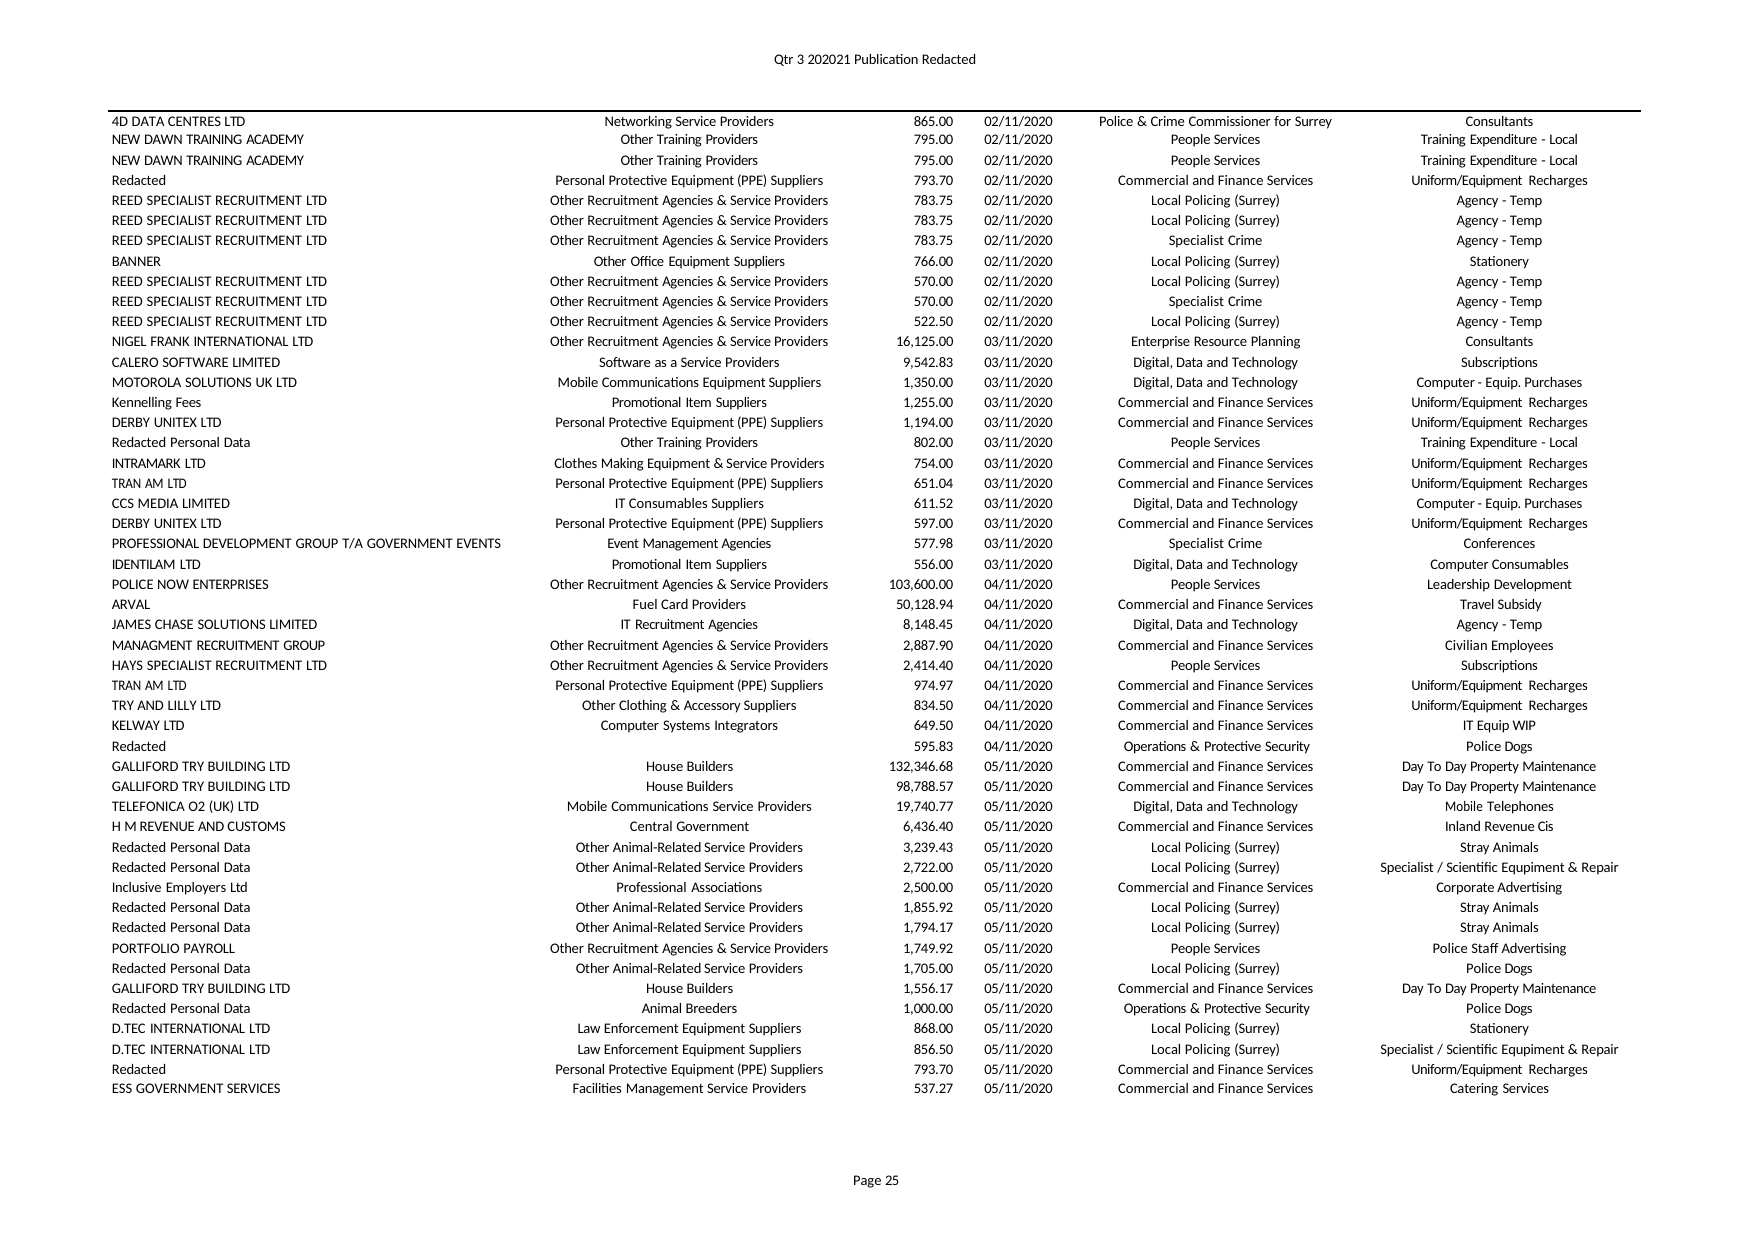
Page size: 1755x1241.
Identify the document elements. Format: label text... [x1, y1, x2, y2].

table_cell 03/11/2020 [960, 534, 1074, 554]
table_cell REED SPECIALIST RECRUITMENT LTD [108, 231, 512, 251]
table_cell Commercial and Finance Services [1074, 756, 1358, 777]
table_cell Computer - Equip. Purchases [1358, 373, 1641, 393]
table_cell Stray Animals [1358, 898, 1641, 918]
table_cell Central Government [512, 817, 864, 837]
table_cell Redacted Personal Data [108, 959, 512, 979]
table_cell Agency - Temp [1358, 292, 1641, 312]
table_cell 05/11/2020 [960, 817, 1074, 837]
table_cell Commercial and Finance Services [1074, 676, 1358, 696]
table_cell Other Recruitment Agencies & Service Providers [512, 575, 864, 595]
table_cell Conferences [1358, 534, 1641, 554]
table_cell Mobile Telephones [1358, 797, 1641, 817]
table_cell Other Office Equipment Suppliers [512, 251, 864, 271]
table_cell 05/11/2020 [960, 999, 1074, 1019]
table_cell Operations & Protective Security [1074, 736, 1358, 756]
table_cell Digital, Data and Technology [1074, 797, 1358, 817]
table_cell 05/11/2020 [960, 1039, 1074, 1059]
table_cell Consultants [1358, 112, 1641, 130]
table_cell Police Dogs [1358, 959, 1641, 979]
table_cell Other Animal-Related Service Providers [512, 959, 864, 979]
table_cell Commercial and Finance Services [1074, 393, 1358, 413]
table_cell 04/11/2020 [960, 575, 1074, 595]
table_cell 2,887.90 [864, 635, 960, 655]
table_cell Other Clothing & Accessory Suppliers [512, 696, 864, 716]
table_cell Personal Protective Equipment (PPE) Suppliers [512, 474, 864, 494]
table_cell Software as a Service Providers [512, 352, 864, 372]
table_cell Other Training Providers [512, 150, 864, 170]
table_cell 1,749.92 [864, 938, 960, 958]
table_cell 02/11/2020 [960, 150, 1074, 170]
table_cell Agency - Temp [1358, 191, 1641, 211]
table_cell 04/11/2020 [960, 716, 1074, 736]
table_cell Fuel Card Providers [512, 595, 864, 615]
table_cell 3,239.43 [864, 837, 960, 857]
table_cell 595.83 [864, 736, 960, 756]
table_cell 868.00 [864, 1019, 960, 1039]
table_cell Stationery [1358, 1019, 1641, 1039]
table_cell Digital, Data and Technology [1074, 494, 1358, 514]
table_cell Promotional Item Suppliers [512, 554, 864, 574]
table_cell People Services [1074, 433, 1358, 453]
table_cell 03/11/2020 [960, 514, 1074, 534]
table_cell 05/11/2020 [960, 797, 1074, 817]
table_cell NIGEL FRANK INTERNATIONAL LTD [108, 332, 512, 352]
table_cell Commercial and Finance Services [1074, 817, 1358, 837]
table_cell Event Management Agencies [512, 534, 864, 554]
table_cell Uniform/Equipment Recharges [1358, 413, 1641, 433]
table_cell Agency - Temp [1358, 231, 1641, 251]
table_cell 04/11/2020 [960, 655, 1074, 676]
table_cell Other Recruitment Agencies & Service Providers [512, 211, 864, 231]
table_cell Commercial and Finance Services [1074, 595, 1358, 615]
table_cell 04/11/2020 [960, 736, 1074, 756]
table_cell 02/11/2020 [960, 251, 1074, 271]
table_cell 766.00 [864, 251, 960, 271]
table_cell Networking Service Providers [512, 112, 864, 130]
table_cell Stray Animals [1358, 837, 1641, 857]
table_cell Other Recruitment Agencies & Service Providers [512, 938, 864, 958]
table_cell 783.75 [864, 231, 960, 251]
table_cell BANNER [108, 251, 512, 271]
table_cell Mobile Communications Equipment Suppliers [512, 373, 864, 393]
table_cell Operations & Protective Security [1074, 999, 1358, 1019]
table_cell Other Animal-Related Service Providers [512, 837, 864, 857]
table_cell IT Equip WIP [1358, 716, 1641, 736]
table_cell Digital, Data and Technology [1074, 615, 1358, 635]
table_cell Commercial and Finance Services [1074, 453, 1358, 473]
table_cell TRAN AM LTD [108, 676, 512, 696]
table_cell Uniform/Equipment Recharges [1358, 453, 1641, 473]
table_cell NEW DAWN TRAINING ACADEMY [108, 130, 512, 150]
table_cell DERBY UNITEX LTD [108, 514, 512, 534]
table_cell Uniform/Equipment Recharges [1358, 393, 1641, 413]
table_cell 02/11/2020 [960, 191, 1074, 211]
table_cell Corporate Advertising [1358, 878, 1641, 898]
table_cell Digital, Data and Technology [1074, 352, 1358, 372]
table_cell D.TEC INTERNATIONAL LTD [108, 1039, 512, 1059]
table_cell TELEFONICA O2 (UK) LTD [108, 797, 512, 817]
table_cell IT Consumables Suppliers [512, 494, 864, 514]
table_cell Specialist / Scientific Equpiment & Repair [1358, 858, 1641, 878]
table_cell Other Recruitment Agencies & Service Providers [512, 635, 864, 655]
table_cell Personal Protective Equipment (PPE) Suppliers [512, 514, 864, 534]
table_cell Personal Protective Equipment (PPE) Suppliers [512, 1060, 864, 1080]
table_cell 754.00 [864, 453, 960, 473]
table_cell Other Animal-Related Service Providers [512, 918, 864, 938]
table_cell People Services [1074, 575, 1358, 595]
table_cell Redacted Personal Data [108, 858, 512, 878]
table_cell 556.00 [864, 554, 960, 574]
table_cell Specialist Crime [1074, 292, 1358, 312]
table_cell 05/11/2020 [960, 858, 1074, 878]
table_cell Uniform/Equipment Recharges [1358, 696, 1641, 716]
table_cell Local Policing (Surrey) [1074, 898, 1358, 918]
table_cell Subscriptions [1358, 352, 1641, 372]
table_cell 04/11/2020 [960, 615, 1074, 635]
table_cell 793.70 [864, 170, 960, 191]
table_cell Training Expenditure - Local [1358, 130, 1641, 150]
table_cell REED SPECIALIST RECRUITMENT LTD [108, 271, 512, 292]
table_cell 16,125.00 [864, 332, 960, 352]
table_cell 03/11/2020 [960, 433, 1074, 453]
table_cell Redacted Personal Data [108, 999, 512, 1019]
table_cell 1,705.00 [864, 959, 960, 979]
table_cell Law Enforcement Equipment Suppliers [512, 1019, 864, 1039]
table_cell Day To Day Property Maintenance [1358, 756, 1641, 777]
table_cell PORTFOLIO PAYROLL [108, 938, 512, 958]
table_cell 1,194.00 [864, 413, 960, 433]
table_cell 2,722.00 [864, 858, 960, 878]
table_cell 05/11/2020 [960, 756, 1074, 777]
table_cell 02/11/2020 [960, 170, 1074, 191]
table_cell People Services [1074, 130, 1358, 150]
table_cell 05/11/2020 [960, 1019, 1074, 1039]
table_cell 856.50 [864, 1039, 960, 1059]
table_cell Facilities Management Service Providers [512, 1080, 864, 1099]
table_cell REED SPECIALIST RECRUITMENT LTD [108, 292, 512, 312]
table_cell 02/11/2020 [960, 231, 1074, 251]
table_cell Police & Crime Commissioner for Surrey [1074, 112, 1358, 130]
table_cell Training Expenditure - Local [1358, 433, 1641, 453]
table_cell Commercial and Finance Services [1074, 1060, 1358, 1080]
table_cell Clothes Making Equipment & Service Providers [512, 453, 864, 473]
table_cell KELWAY LTD [108, 716, 512, 736]
table_cell 1,000.00 [864, 999, 960, 1019]
table_cell 597.00 [864, 514, 960, 534]
table_cell House Builders [512, 979, 864, 999]
table_cell Computer Systems Integrators [512, 716, 864, 736]
table_cell NEW DAWN TRAINING ACADEMY [108, 150, 512, 170]
table_cell Commercial and Finance Services [1074, 979, 1358, 999]
table_cell 05/11/2020 [960, 898, 1074, 918]
table_cell 05/11/2020 [960, 1080, 1074, 1099]
table_cell Redacted Personal Data [108, 433, 512, 453]
table_cell Stray Animals [1358, 918, 1641, 938]
table_cell 8,148.45 [864, 615, 960, 635]
table_cell 02/11/2020 [960, 211, 1074, 231]
table_cell Computer - Equip. Purchases [1358, 494, 1641, 514]
table_cell 974.97 [864, 676, 960, 696]
table_cell Specialist Crime [1074, 231, 1358, 251]
table_cell REED SPECIALIST RECRUITMENT LTD [108, 191, 512, 211]
table_cell 03/11/2020 [960, 413, 1074, 433]
table_cell Agency - Temp [1358, 271, 1641, 292]
table_cell Specialist Crime [1074, 534, 1358, 554]
table_cell Local Policing (Surrey) [1074, 918, 1358, 938]
table_cell 795.00 [864, 130, 960, 150]
table_cell 04/11/2020 [960, 676, 1074, 696]
table_cell Personal Protective Equipment (PPE) Suppliers [512, 170, 864, 191]
table_cell Commercial and Finance Services [1074, 716, 1358, 736]
table_cell Promotional Item Suppliers [512, 393, 864, 413]
table_cell GALLIFORD TRY BUILDING LTD [108, 979, 512, 999]
table_cell 05/11/2020 [960, 918, 1074, 938]
table_cell Commercial and Finance Services [1074, 514, 1358, 534]
table_cell 03/11/2020 [960, 474, 1074, 494]
table_cell 03/11/2020 [960, 494, 1074, 514]
table_cell 03/11/2020 [960, 554, 1074, 574]
table_cell Enterprise Resource Planning [1074, 332, 1358, 352]
table_cell Police Dogs [1358, 736, 1641, 756]
table_cell [512, 736, 864, 756]
table_cell Commercial and Finance Services [1074, 1080, 1358, 1099]
table_cell IDENTILAM LTD [108, 554, 512, 574]
table_cell ARVAL [108, 595, 512, 615]
table_cell Redacted [108, 1060, 512, 1080]
table_cell 05/11/2020 [960, 837, 1074, 857]
table_cell Consultants [1358, 332, 1641, 352]
table_cell 1,855.92 [864, 898, 960, 918]
table_cell Commercial and Finance Services [1074, 878, 1358, 898]
table_cell Local Policing (Surrey) [1074, 1019, 1358, 1039]
table_cell Law Enforcement Equipment Suppliers [512, 1039, 864, 1059]
table_cell 793.70 [864, 1060, 960, 1080]
table_cell House Builders [512, 777, 864, 797]
table_cell 04/11/2020 [960, 595, 1074, 615]
table_cell Agency - Temp [1358, 211, 1641, 231]
table_cell HAYS SPECIALIST RECRUITMENT LTD [108, 655, 512, 676]
table_cell 19,740.77 [864, 797, 960, 817]
table_cell Inclusive Employers Ltd [108, 878, 512, 898]
table_cell 1,794.17 [864, 918, 960, 938]
table_cell Other Training Providers [512, 130, 864, 150]
table_cell Animal Breeders [512, 999, 864, 1019]
table_cell 05/11/2020 [960, 938, 1074, 958]
table_cell Commercial and Finance Services [1074, 777, 1358, 797]
table_cell DERBY UNITEX LTD [108, 413, 512, 433]
table_cell INTRAMARK LTD [108, 453, 512, 473]
table_cell Uniform/Equipment Recharges [1358, 514, 1641, 534]
table_cell Digital, Data and Technology [1074, 373, 1358, 393]
table_cell 611.52 [864, 494, 960, 514]
table_cell Other Recruitment Agencies & Service Providers [512, 231, 864, 251]
table_cell 05/11/2020 [960, 777, 1074, 797]
table_cell Agency - Temp [1358, 312, 1641, 332]
table_cell Computer Consumables [1358, 554, 1641, 574]
table_cell Other Recruitment Agencies & Service Providers [512, 655, 864, 676]
table_cell 04/11/2020 [960, 696, 1074, 716]
table_cell 04/11/2020 [960, 635, 1074, 655]
table_cell 6,436.40 [864, 817, 960, 837]
table_cell Personal Protective Equipment (PPE) Suppliers [512, 676, 864, 696]
table_cell 4D DATA CENTRES LTD [108, 112, 512, 130]
table_cell Redacted Personal Data [108, 918, 512, 938]
table_cell Redacted [108, 170, 512, 191]
table_cell 649.50 [864, 716, 960, 736]
table_cell Local Policing (Surrey) [1074, 271, 1358, 292]
table_cell Uniform/Equipment Recharges [1358, 170, 1641, 191]
table_cell 577.98 [864, 534, 960, 554]
table_cell 834.50 [864, 696, 960, 716]
table_cell GALLIFORD TRY BUILDING LTD [108, 756, 512, 777]
table_cell CCS MEDIA LIMITED [108, 494, 512, 514]
table_cell Mobile Communications Service Providers [512, 797, 864, 817]
table_cell 865.00 [864, 112, 960, 130]
table_cell Local Policing (Surrey) [1074, 191, 1358, 211]
table_cell Local Policing (Surrey) [1074, 312, 1358, 332]
table_cell 03/11/2020 [960, 373, 1074, 393]
table_cell PROFESSIONAL DEVELOPMENT GROUP T/A GOVERNMENT EVENTS [108, 534, 512, 554]
table_cell Catering Services [1358, 1080, 1641, 1099]
table_cell 651.04 [864, 474, 960, 494]
table_cell Local Policing (Surrey) [1074, 959, 1358, 979]
table_cell Uniform/Equipment Recharges [1358, 676, 1641, 696]
table_cell 02/11/2020 [960, 112, 1074, 130]
table_cell Commercial and Finance Services [1074, 696, 1358, 716]
table_cell 03/11/2020 [960, 393, 1074, 413]
table_cell 522.50 [864, 312, 960, 332]
table_cell Day To Day Property Maintenance [1358, 777, 1641, 797]
table_cell 02/11/2020 [960, 130, 1074, 150]
table_cell TRY AND LILLY LTD [108, 696, 512, 716]
table_cell H M REVENUE AND CUSTOMS [108, 817, 512, 837]
table_cell TRAN AM LTD [108, 474, 512, 494]
table_cell REED SPECIALIST RECRUITMENT LTD [108, 312, 512, 332]
table_cell Redacted Personal Data [108, 898, 512, 918]
table_cell 03/11/2020 [960, 332, 1074, 352]
table_cell 02/11/2020 [960, 271, 1074, 292]
table_cell Redacted [108, 736, 512, 756]
table_cell Uniform/Equipment Recharges [1358, 1060, 1641, 1080]
table_cell Police Staff Advertising [1358, 938, 1641, 958]
table_cell D.TEC INTERNATIONAL LTD [108, 1019, 512, 1039]
table_cell GALLIFORD TRY BUILDING LTD [108, 777, 512, 797]
table_cell 570.00 [864, 292, 960, 312]
table_cell JAMES CHASE SOLUTIONS LIMITED [108, 615, 512, 635]
table_cell 570.00 [864, 271, 960, 292]
table_cell Day To Day Property Maintenance [1358, 979, 1641, 999]
table_cell Travel Subsidy [1358, 595, 1641, 615]
table_cell Local Policing (Surrey) [1074, 1039, 1358, 1059]
table_cell 02/11/2020 [960, 312, 1074, 332]
table_cell Local Policing (Surrey) [1074, 858, 1358, 878]
table_cell Other Recruitment Agencies & Service Providers [512, 191, 864, 211]
table_cell Stationery [1358, 251, 1641, 271]
table_cell Other Training Providers [512, 433, 864, 453]
table_cell Other Animal-Related Service Providers [512, 858, 864, 878]
table_cell 05/11/2020 [960, 979, 1074, 999]
table_cell Redacted Personal Data [108, 837, 512, 857]
table_cell CALERO SOFTWARE LIMITED [108, 352, 512, 372]
table_cell 05/11/2020 [960, 878, 1074, 898]
table_cell Local Policing (Surrey) [1074, 251, 1358, 271]
table_cell 2,414.40 [864, 655, 960, 676]
table_cell Digital, Data and Technology [1074, 554, 1358, 574]
table_cell Other Recruitment Agencies & Service Providers [512, 292, 864, 312]
table_cell Commercial and Finance Services [1074, 474, 1358, 494]
table_cell Leadership Development [1358, 575, 1641, 595]
table_cell House Builders [512, 756, 864, 777]
table_cell 795.00 [864, 150, 960, 170]
table_cell Commercial and Finance Services [1074, 413, 1358, 433]
table_cell 02/11/2020 [960, 292, 1074, 312]
table_cell 783.75 [864, 211, 960, 231]
table_cell 05/11/2020 [960, 1060, 1074, 1080]
table_cell 1,350.00 [864, 373, 960, 393]
table_cell Commercial and Finance Services [1074, 170, 1358, 191]
table_cell 1,255.00 [864, 393, 960, 413]
table_cell IT Recruitment Agencies [512, 615, 864, 635]
table_cell 03/11/2020 [960, 453, 1074, 473]
table_cell Personal Protective Equipment (PPE) Suppliers [512, 413, 864, 433]
table_cell 98,788.57 [864, 777, 960, 797]
table_cell 783.75 [864, 191, 960, 211]
table_cell 03/11/2020 [960, 352, 1074, 372]
table_cell Other Animal-Related Service Providers [512, 898, 864, 918]
table_cell Subscriptions [1358, 655, 1641, 676]
table_cell Local Policing (Surrey) [1074, 211, 1358, 231]
table_cell Other Recruitment Agencies & Service Providers [512, 312, 864, 332]
table_cell 132,346.68 [864, 756, 960, 777]
table_cell 537.27 [864, 1080, 960, 1099]
table_cell Police Dogs [1358, 999, 1641, 1019]
table_cell MOTOROLA SOLUTIONS UK LTD [108, 373, 512, 393]
table_cell Other Recruitment Agencies & Service Providers [512, 271, 864, 292]
table_cell ESS GOVERNMENT SERVICES [108, 1080, 512, 1099]
table_cell People Services [1074, 150, 1358, 170]
table_cell POLICE NOW ENTERPRISES [108, 575, 512, 595]
table_cell 802.00 [864, 433, 960, 453]
table_cell 2,500.00 [864, 878, 960, 898]
table_cell Uniform/Equipment Recharges [1358, 474, 1641, 494]
table_cell Other Recruitment Agencies & Service Providers [512, 332, 864, 352]
table_cell Specialist / Scientific Equpiment & Repair [1358, 1039, 1641, 1059]
table_cell Local Policing (Surrey) [1074, 837, 1358, 857]
table_cell 1,556.17 [864, 979, 960, 999]
table_cell Agency - Temp [1358, 615, 1641, 635]
table_cell MANAGMENT RECRUITMENT GROUP [108, 635, 512, 655]
table_cell 05/11/2020 [960, 959, 1074, 979]
table_cell People Services [1074, 938, 1358, 958]
table_cell Civilian Employees [1358, 635, 1641, 655]
table_cell Commercial and Finance Services [1074, 635, 1358, 655]
table_cell Inland Revenue Cis [1358, 817, 1641, 837]
table_cell REED SPECIALIST RECRUITMENT LTD [108, 211, 512, 231]
table_cell 103,600.00 [864, 575, 960, 595]
table_cell Kennelling Fees [108, 393, 512, 413]
table_cell 50,128.94 [864, 595, 960, 615]
table_cell Professional Associations [512, 878, 864, 898]
table_cell 9,542.83 [864, 352, 960, 372]
table_cell People Services [1074, 655, 1358, 676]
table_cell Training Expenditure - Local [1358, 150, 1641, 170]
